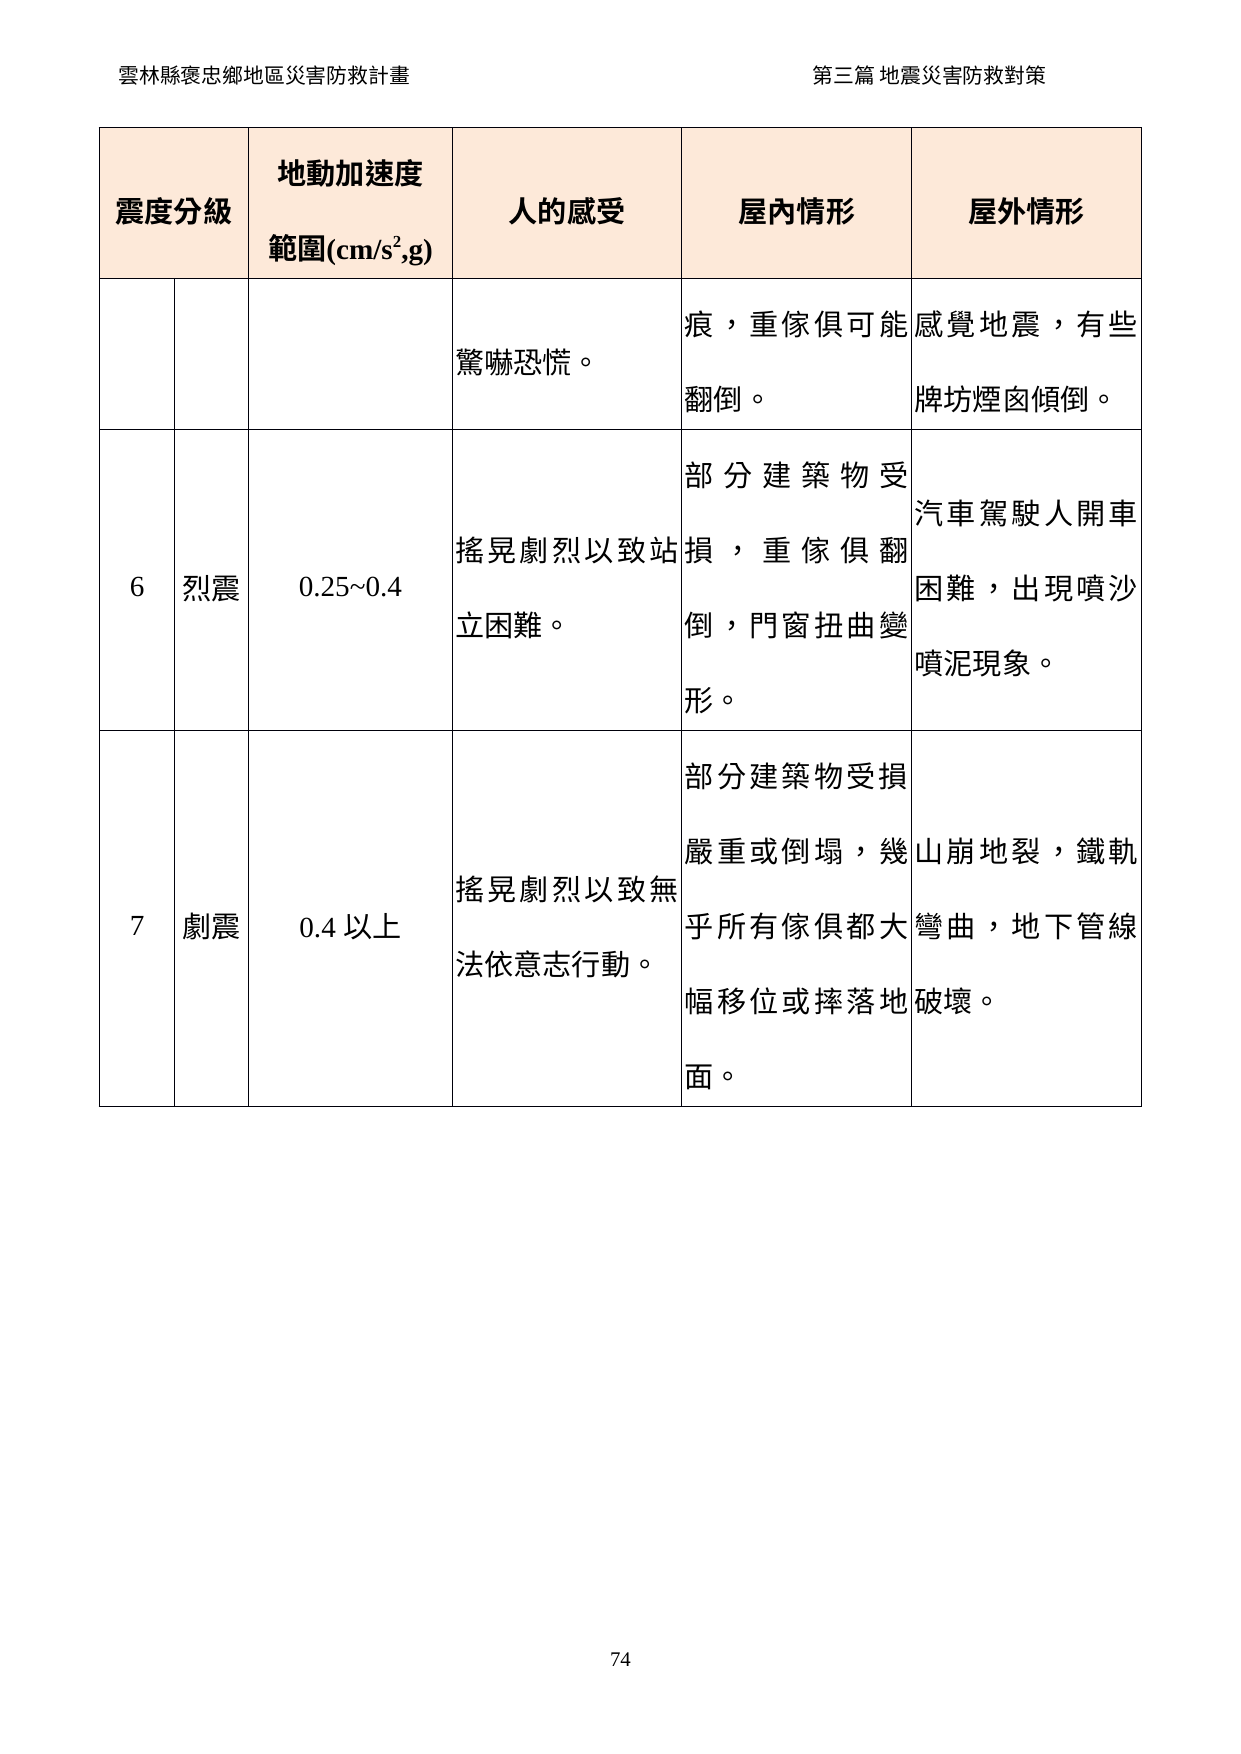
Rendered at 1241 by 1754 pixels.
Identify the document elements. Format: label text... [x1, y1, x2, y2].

table_cell [175, 279, 248, 429]
table_cell 0.25~0.4 [249, 430, 452, 730]
table_cell [249, 279, 452, 429]
table_header 人的感受 [453, 128, 681, 278]
table_cell 劇震 [175, 731, 248, 1106]
table_header 地動加速度 範圍(cm/s2,g) [249, 128, 452, 278]
table_cell 烈震 [175, 430, 248, 730]
table_cell 部分建築物受損嚴重或倒塌，幾乎所有傢俱都大幅移位或摔落地面。 [682, 731, 911, 1106]
table_cell 6 [100, 430, 174, 730]
table_cell [100, 279, 174, 429]
table_cell 0.4 以上 [249, 731, 452, 1106]
table_cell 7 [100, 731, 174, 1106]
table_cell 部分建築物受損，重傢俱翻倒，門窗扭曲變形。 [682, 430, 911, 730]
table_cell 痕，重傢俱可能翻倒。 [682, 279, 911, 429]
table_cell 驚嚇恐慌。 [453, 279, 681, 429]
table_cell 感覺地震，有些牌坊煙囪傾倒。 [912, 279, 1141, 429]
table_cell 汽車駕駛人開車困難，出現噴沙噴泥現象。 [912, 430, 1141, 730]
table_header 屋內情形 [682, 128, 911, 278]
table_cell 山崩地裂，鐵軌彎曲，地下管線破壞。 [912, 731, 1141, 1106]
table_cell 搖晃劇烈以致無法依意志行動。 [453, 731, 681, 1106]
table_header 屋外情形 [912, 128, 1141, 278]
table_cell 搖晃劇烈以致站立困難。 [453, 430, 681, 730]
table_header 震度分級 [100, 128, 248, 278]
